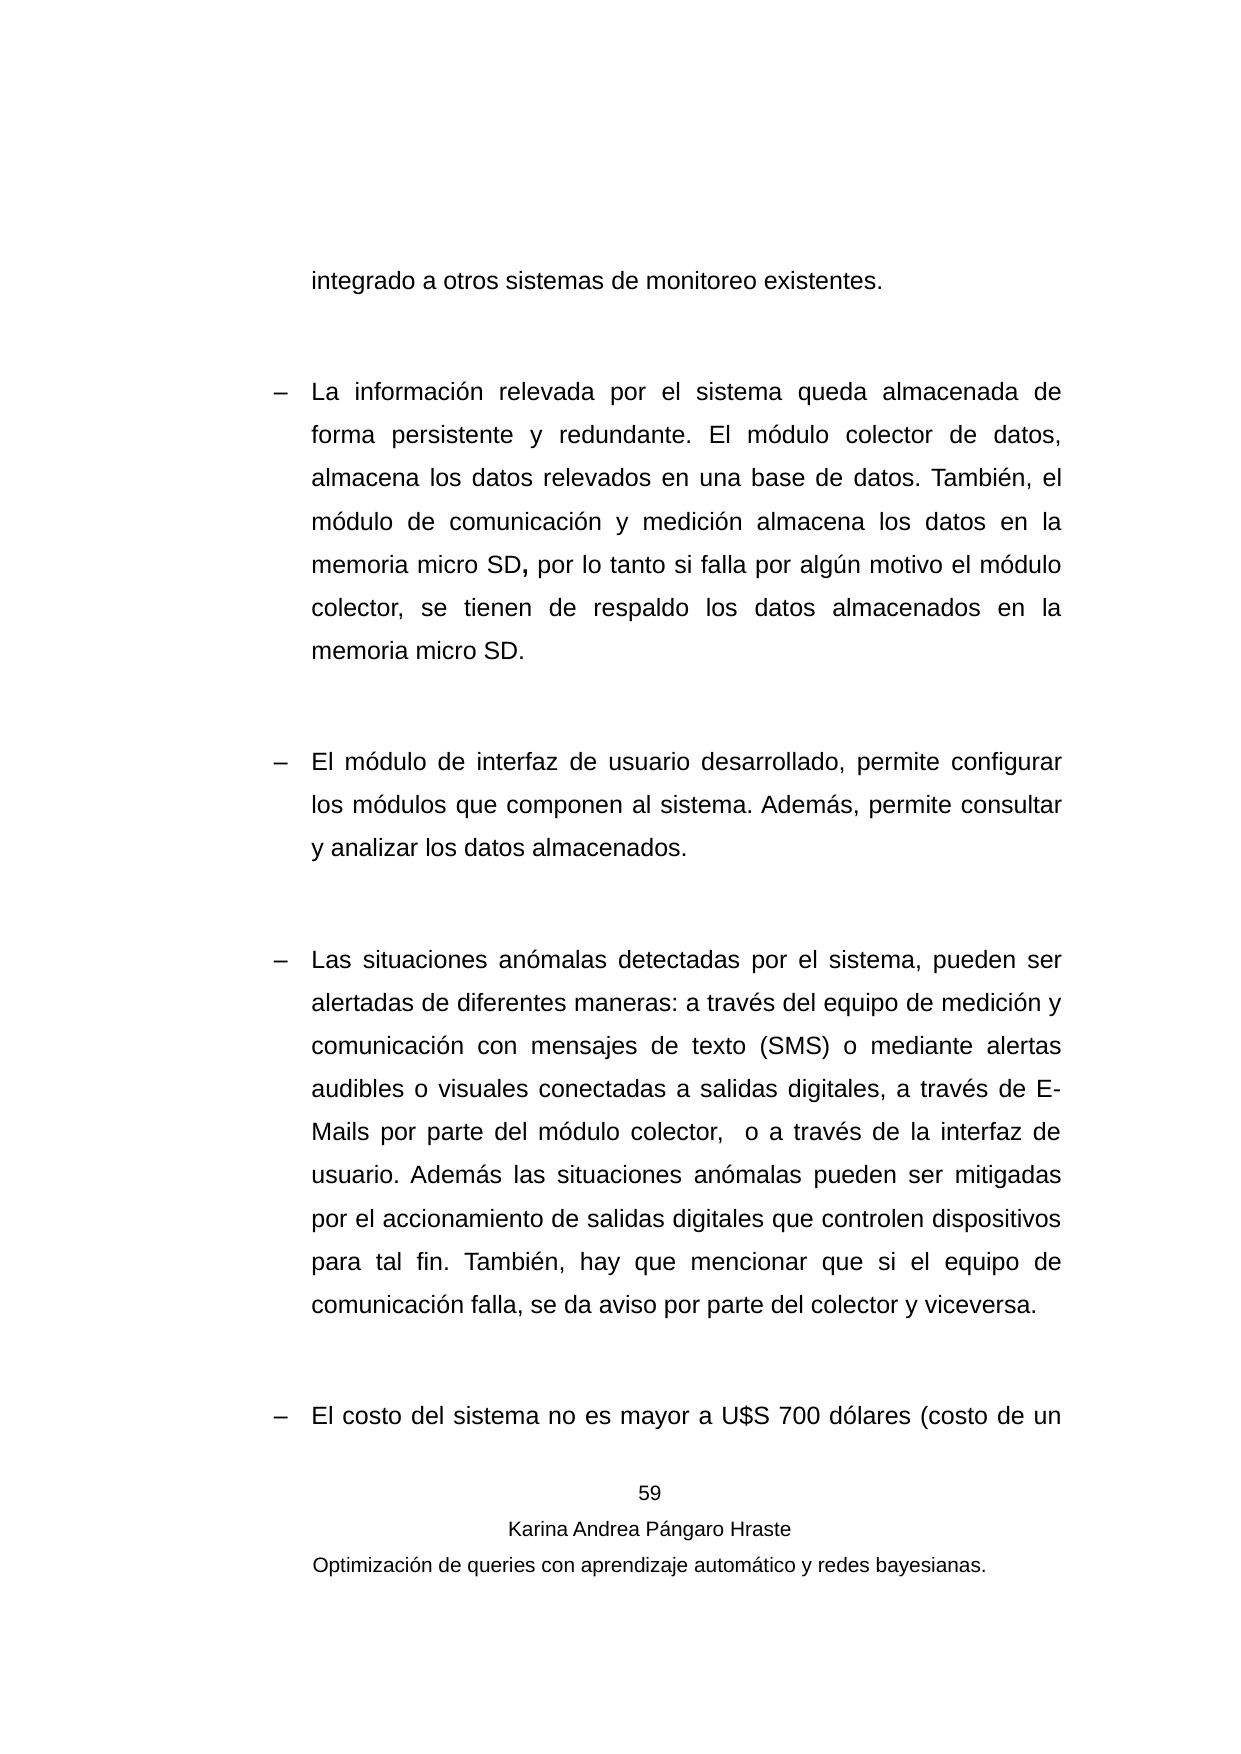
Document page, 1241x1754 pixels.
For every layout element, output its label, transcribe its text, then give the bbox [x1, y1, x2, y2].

list El módulo de interfaz de usuario desarrollado, permite configurar los módulos que componen al sistema. Además, permite consultar y analizar los datos almacenados. [274, 747, 1063, 862]
list La información relevada por el sistema queda almacenada de forma persistente y redundante. El módulo colector de datos, almacena los datos relevados en una base de datos. También, el módulo de comunicación y medición almacena los datos en la memoria micro SD, por lo tanto si falla por algún motivo el módulo colector, se tienen de respaldo los datos almacenados en la memoria micro SD. [274, 377, 1063, 664]
list Las situaciones anómalas detectadas por el sistema, pueden ser alertadas de diferentes maneras: a través del equipo de medición y comunicación con mensajes de texto (SMS) o mediante alertas audibles o visuales conectadas a salidas digitales, a través de E-Mails por parte del módulo colector, o a través de la interfaz de usuario. Además las situaciones anómalas pueden ser mitigadas por el accionamiento de salidas digitales que controlen dispositivos para tal fin. También, hay que mencionar que si el equipo de comunicación falla, se da aviso por parte del colector y viceversa. [274, 945, 1063, 1318]
list El costo del sistema no es mayor a U$S 700 dólares (costo de un [274, 1401, 1063, 1430]
list integrado a otros sistemas de monitoreo existentes. [274, 266, 1063, 294]
